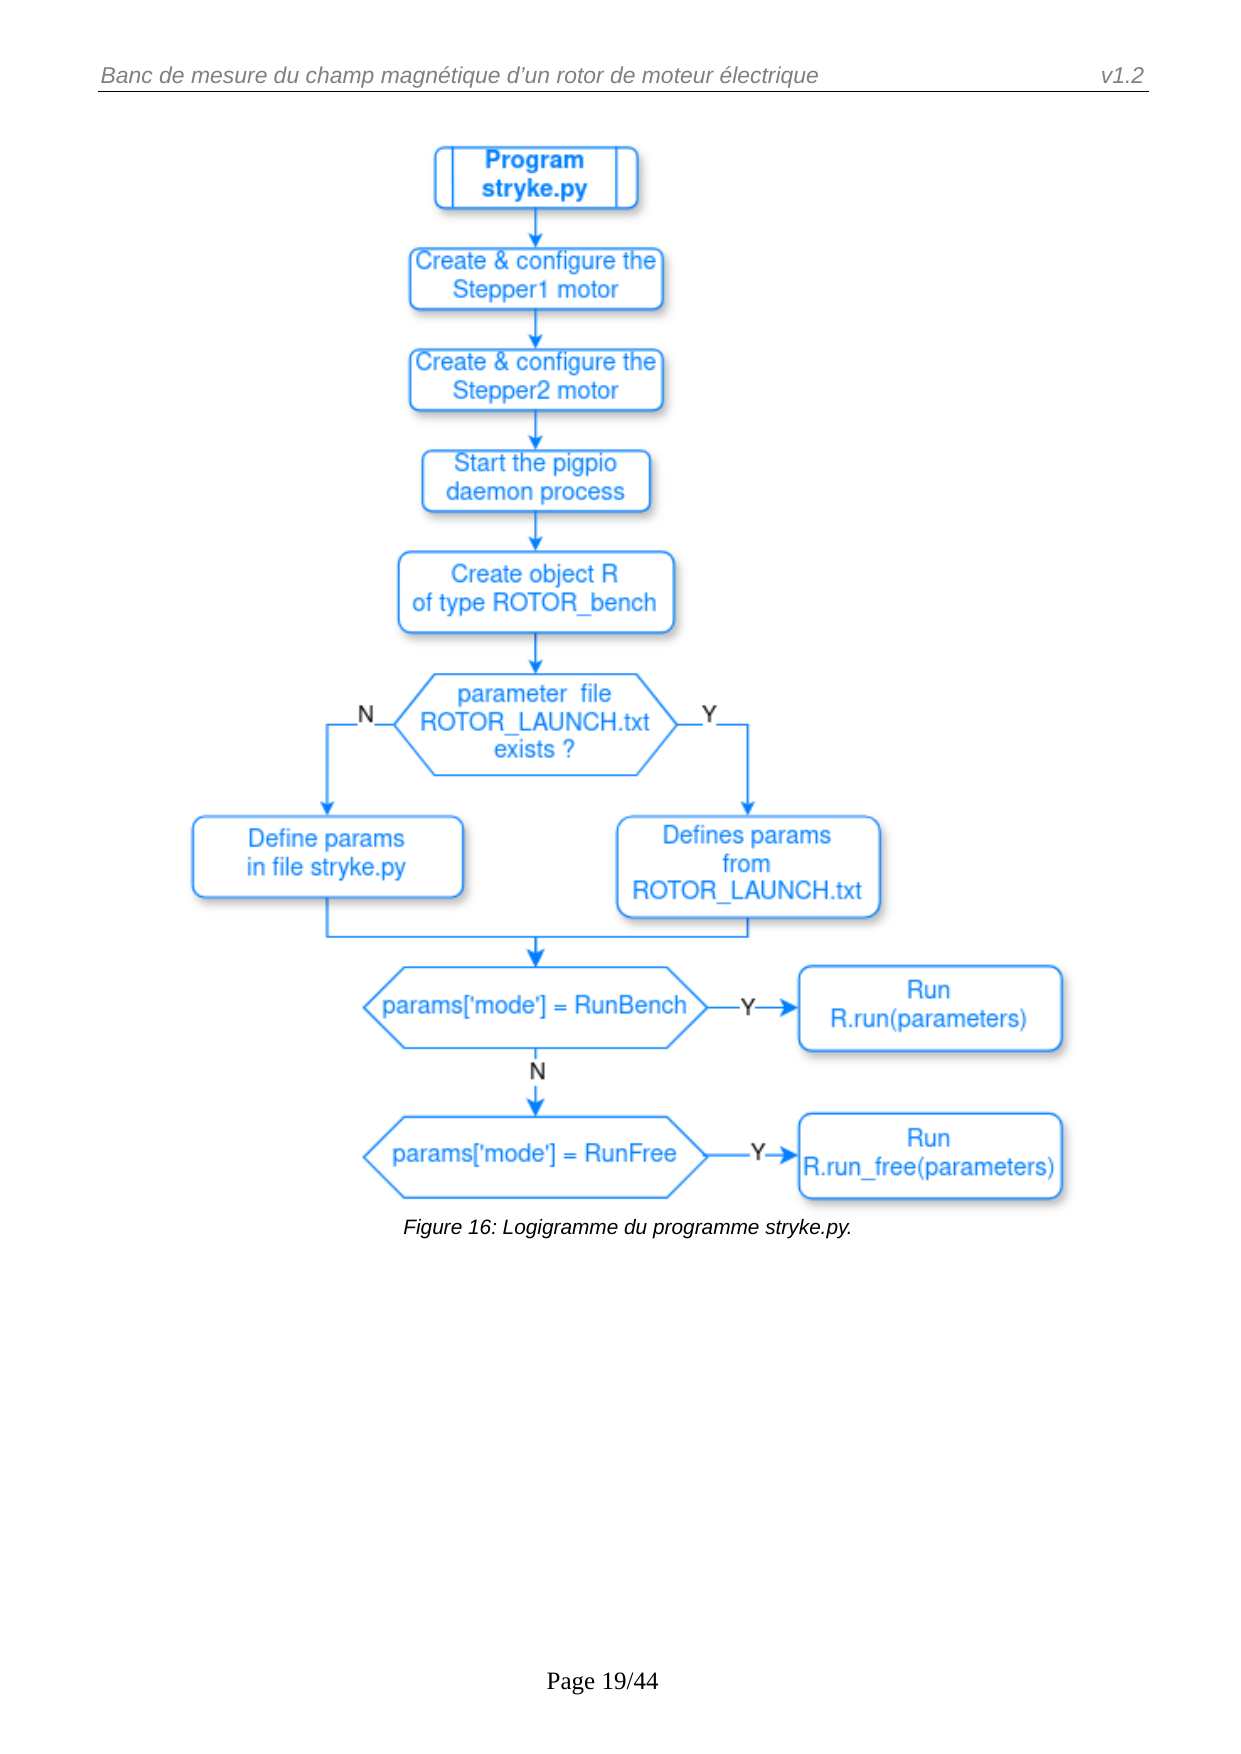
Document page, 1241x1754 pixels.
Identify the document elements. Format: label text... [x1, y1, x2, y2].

text Figure 16: Logigramme du programme stryke.py. [176, 1216, 1082, 1239]
picture [176, 133, 1082, 1216]
